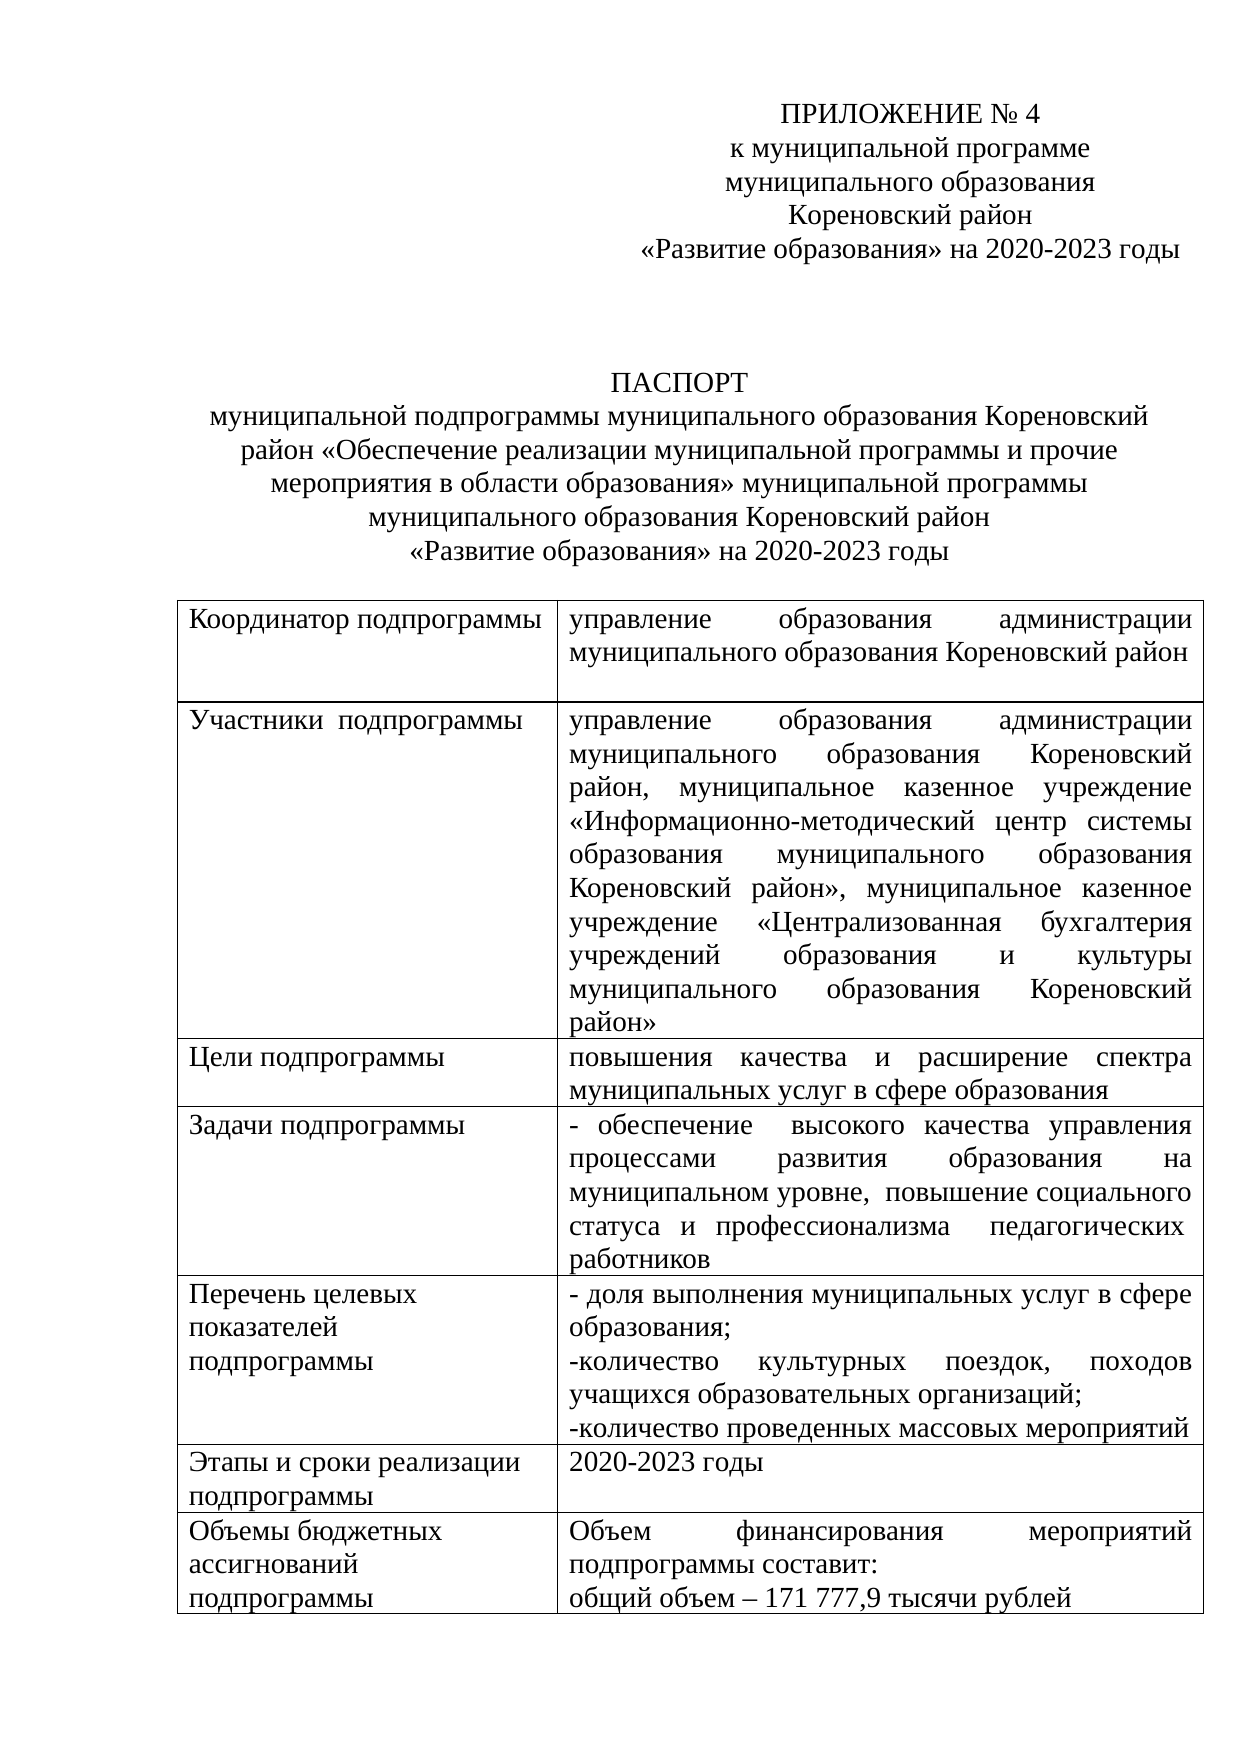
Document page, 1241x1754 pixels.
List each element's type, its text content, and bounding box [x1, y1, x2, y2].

table_cell управление образования администрации муниципального образования Кореновский район, муниципальное казенное учреждение «Информационно-методический центр системы образования муниципального образования Кореновский район», муниципальное казенное учреждение «Централизованная бухгалтерия учреждений образования и культуры муниципального образования Кореновский район» [558, 703, 1203, 1038]
table_cell - доля выполнения муниципальных услуг в сфере образования; -количество культурных поездок, походов учащихся образовательных организаций; -количество проведенных массовых мероприятий [558, 1276, 1203, 1443]
table_cell Объем финансирования мероприятий подпрограммы составит: общий объем – 171 777,9 тысячи рублей [558, 1513, 1203, 1613]
text муниципальной подпрограммы муниципального образования Кореновский район «Обеспечение реализации муниципальной программы и прочие мероприятия в области образования» муниципальной программы муниципального образования Кореновский район [177, 398, 1181, 533]
table_cell Цели подпрограммы [178, 1039, 557, 1106]
table_cell - обеспечение высокого качества управления процессами развития образования на муниципальном уровне, повышение социального статуса и профессионализма педагогических работников [558, 1107, 1203, 1275]
table_header ПРИЛОЖЕНИЕ № 4 к муниципальной программе муниципального образования Кореновский район «Развитие образования» на 2020-2023 годы [617, 97, 1204, 264]
table_cell Перечень целевых показателей подпрограммы [178, 1276, 557, 1443]
table_cell Участники подпрограммы [178, 703, 557, 1038]
table_cell повышения качества и расширение спектра муниципальных услуг в сфере образования [558, 1039, 1203, 1106]
table_cell Объемы бюджетных ассигнований подпрограммы [178, 1513, 557, 1613]
table_header управление образования администрации муниципального образования Кореновский район [558, 601, 1203, 701]
table_header [177, 97, 617, 264]
table_header Координатор подпрограммы [178, 601, 557, 701]
text ПАСПОРТ [177, 365, 1181, 398]
table_cell Этапы и сроки реализации подпрограммы [178, 1445, 557, 1512]
table_cell 2020-2023 годы [558, 1445, 1203, 1512]
table_cell Задачи подпрограммы [178, 1107, 557, 1275]
text «Развитие образования» на 2020-2023 годы [177, 533, 1181, 566]
